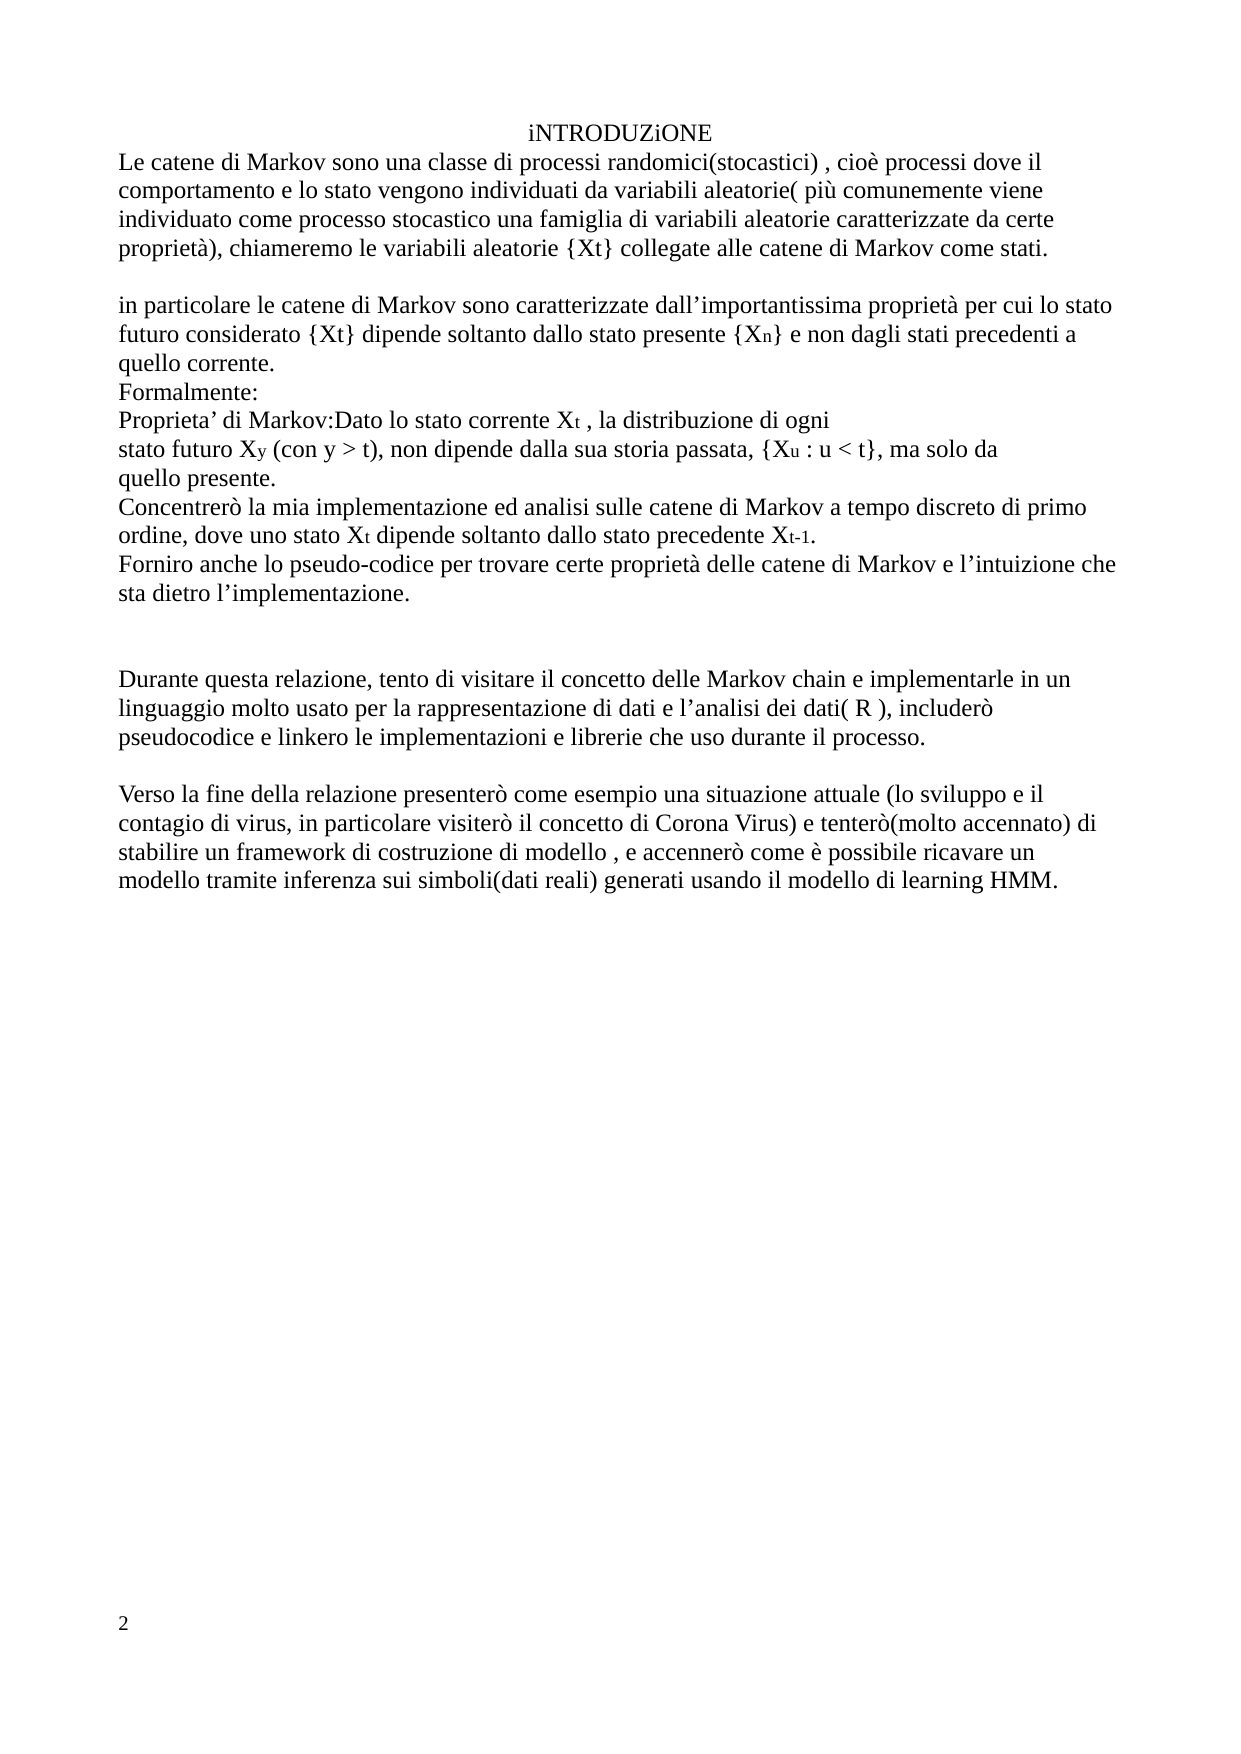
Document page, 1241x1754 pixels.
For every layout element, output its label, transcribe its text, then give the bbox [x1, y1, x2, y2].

text Proprieta’ di Markov:Dato lo stato corrente Xt , la distribuzione di ogni [118, 406, 1122, 434]
text Le catene di Markov sono una classe di processi randomici(stocastici) , cioè processi dove il comportamento e lo stato vengono individuati da variabili aleatorie( più comunemente viene individuato come processo stocastico una famiglia di variabili aleatorie caratterizzate da certe proprietà), chiameremo le variabili aleatorie {Xt} collegate alle catene di Markov come stati. [118, 147, 1122, 262]
text Durante questa relazione, tento di visitare il concetto delle Markov chain e implementarle in un linguaggio molto usato per la rappresentazione di dati e l’analisi dei dati( R ), includerò pseudocodice e linkero le implementazioni e librerie che uso durante il processo. [118, 664, 1122, 751]
text Verso la fine della relazione presenterò come esempio una situazione attuale (lo sviluppo e il contagio di virus, in particolare visiterò il concetto di Corona Virus) e tenterò(molto accennato) di stabilire un framework di costruzione di modello , e accennerò come è possibile ricavare un modello tramite inferenza sui simboli(dati reali) generati usando il modello di learning HMM. [118, 779, 1122, 894]
text Concentrerò la mia implementazione ed analisi sulle catene di Markov a tempo discreto di primo ordine, dove uno stato Xt dipende soltanto dallo stato precedente Xt-1. [118, 492, 1122, 549]
text Forniro anche lo pseudo-codice per trovare certe proprietà delle catene di Markov e l’intuizione che sta dietro l’implementazione. [118, 549, 1122, 607]
text stato futuro Xy (con y > t), non dipende dalla sua storia passata, {Xu : u < t}, ma solo da [118, 434, 1122, 463]
text iNTRODUZiONE [118, 118, 1122, 147]
text Formalmente: [118, 377, 1122, 406]
text quello presente. [118, 463, 1122, 492]
text in particolare le catene di Markov sono caratterizzate dall’importantissima proprietà per cui lo stato futuro considerato {Xt} dipende soltanto dallo stato presente {Xn} e non dagli stati precedenti a quello corrente. [118, 291, 1122, 377]
